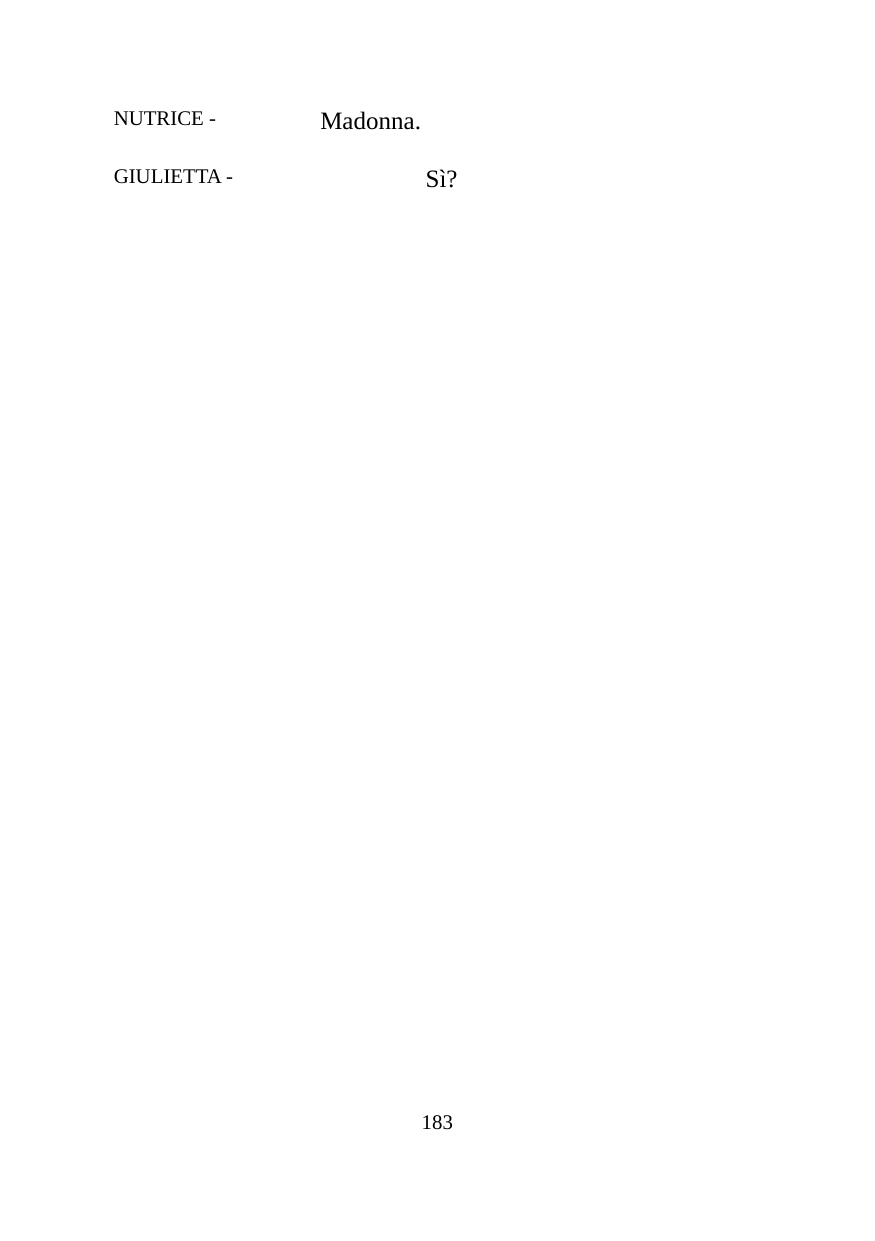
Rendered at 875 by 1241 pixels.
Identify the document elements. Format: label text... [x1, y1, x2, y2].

table_cell NUTRICE - [106, 106, 313, 164]
table_cell Sì? [313, 164, 768, 221]
table_cell Madonna. [313, 106, 768, 164]
table_cell GIULIETTA - [106, 164, 313, 221]
